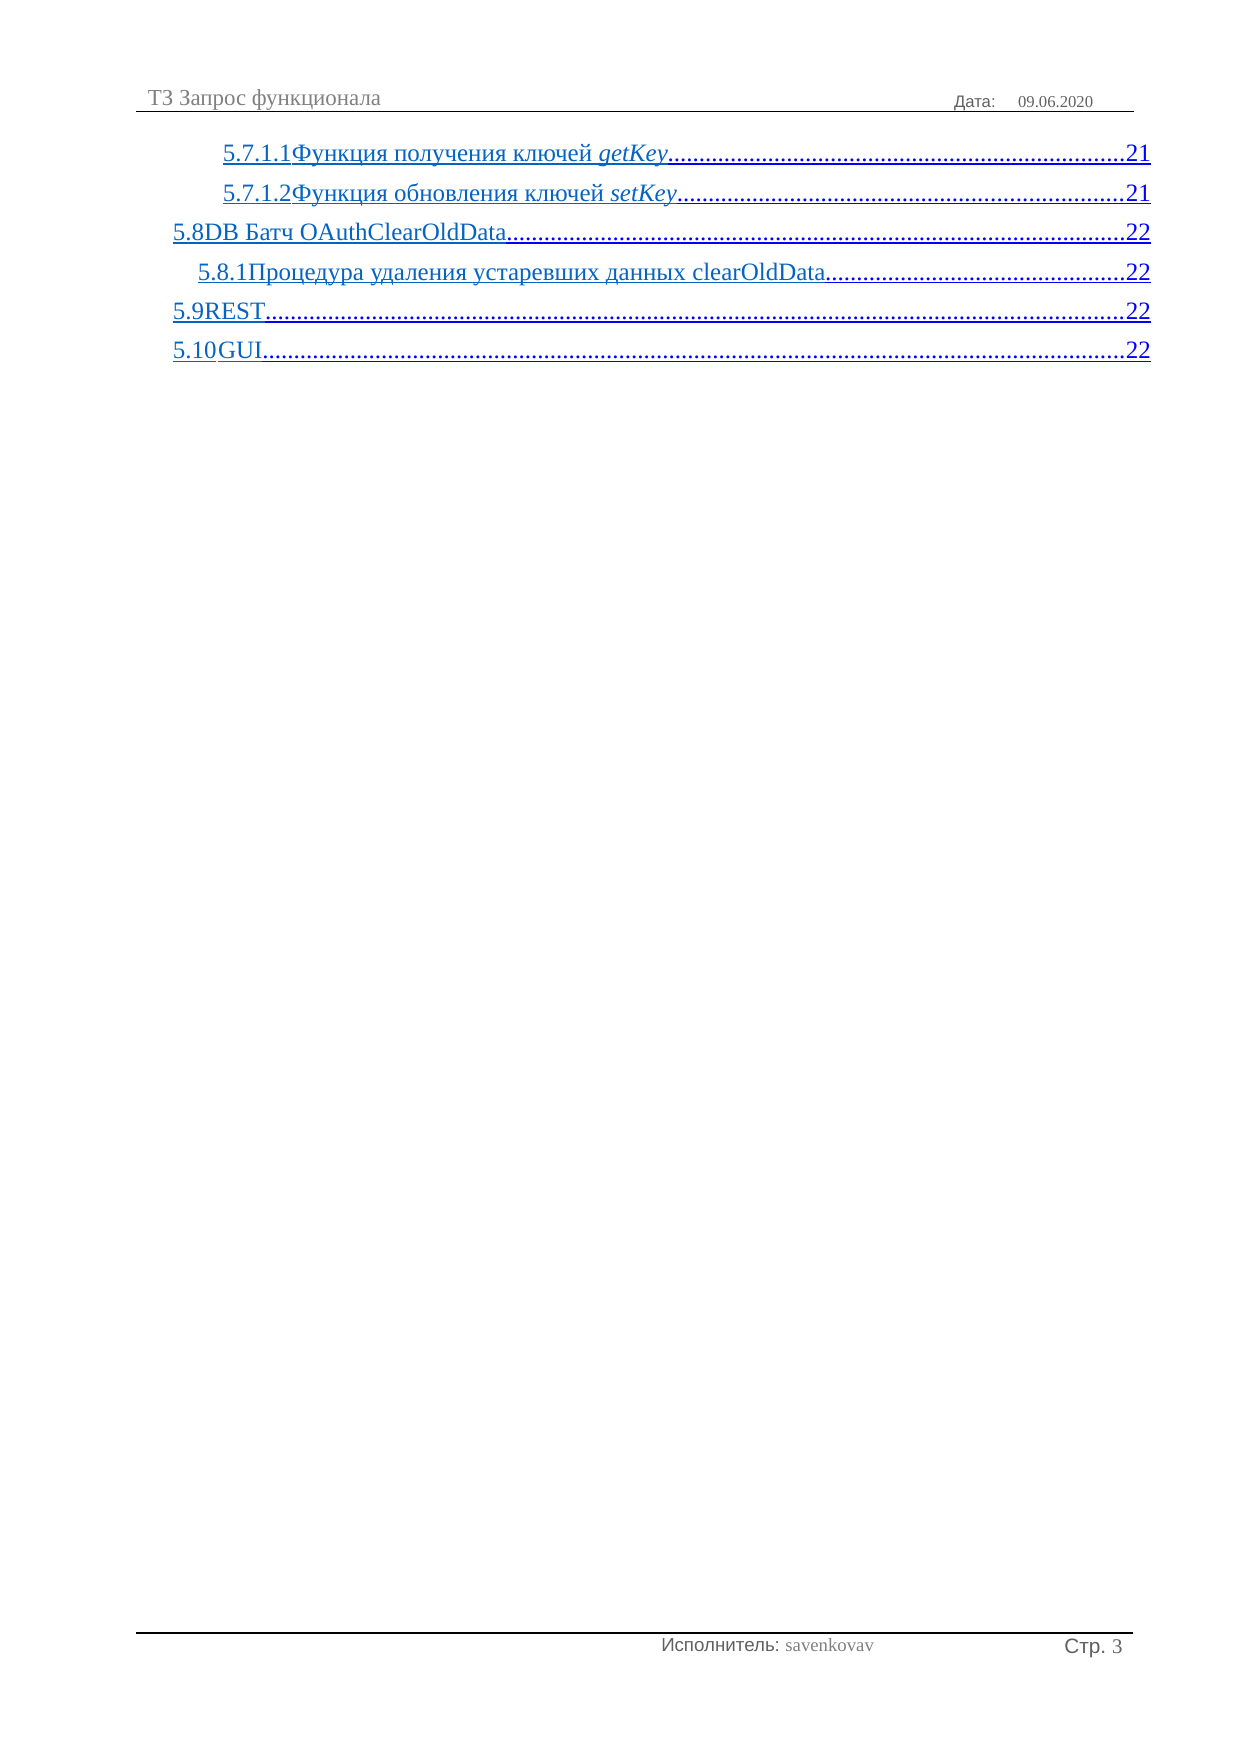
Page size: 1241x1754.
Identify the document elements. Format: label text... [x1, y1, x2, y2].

text 5.9 REST 22 [173, 296, 1152, 325]
text 5.8 DB Батч OAuthClearOldData 22 [173, 217, 1152, 246]
text 5.7.1.1 Функция получения ключей getKey 21 [223, 138, 1152, 167]
text 5.8.1 Процедура удаления устаревших данных clearOldData 22 [198, 257, 1152, 286]
text 5.7.1.2 Функция обновления ключей setKey 21 [223, 178, 1152, 207]
text 5.10 GUI 22 [173, 336, 1152, 365]
